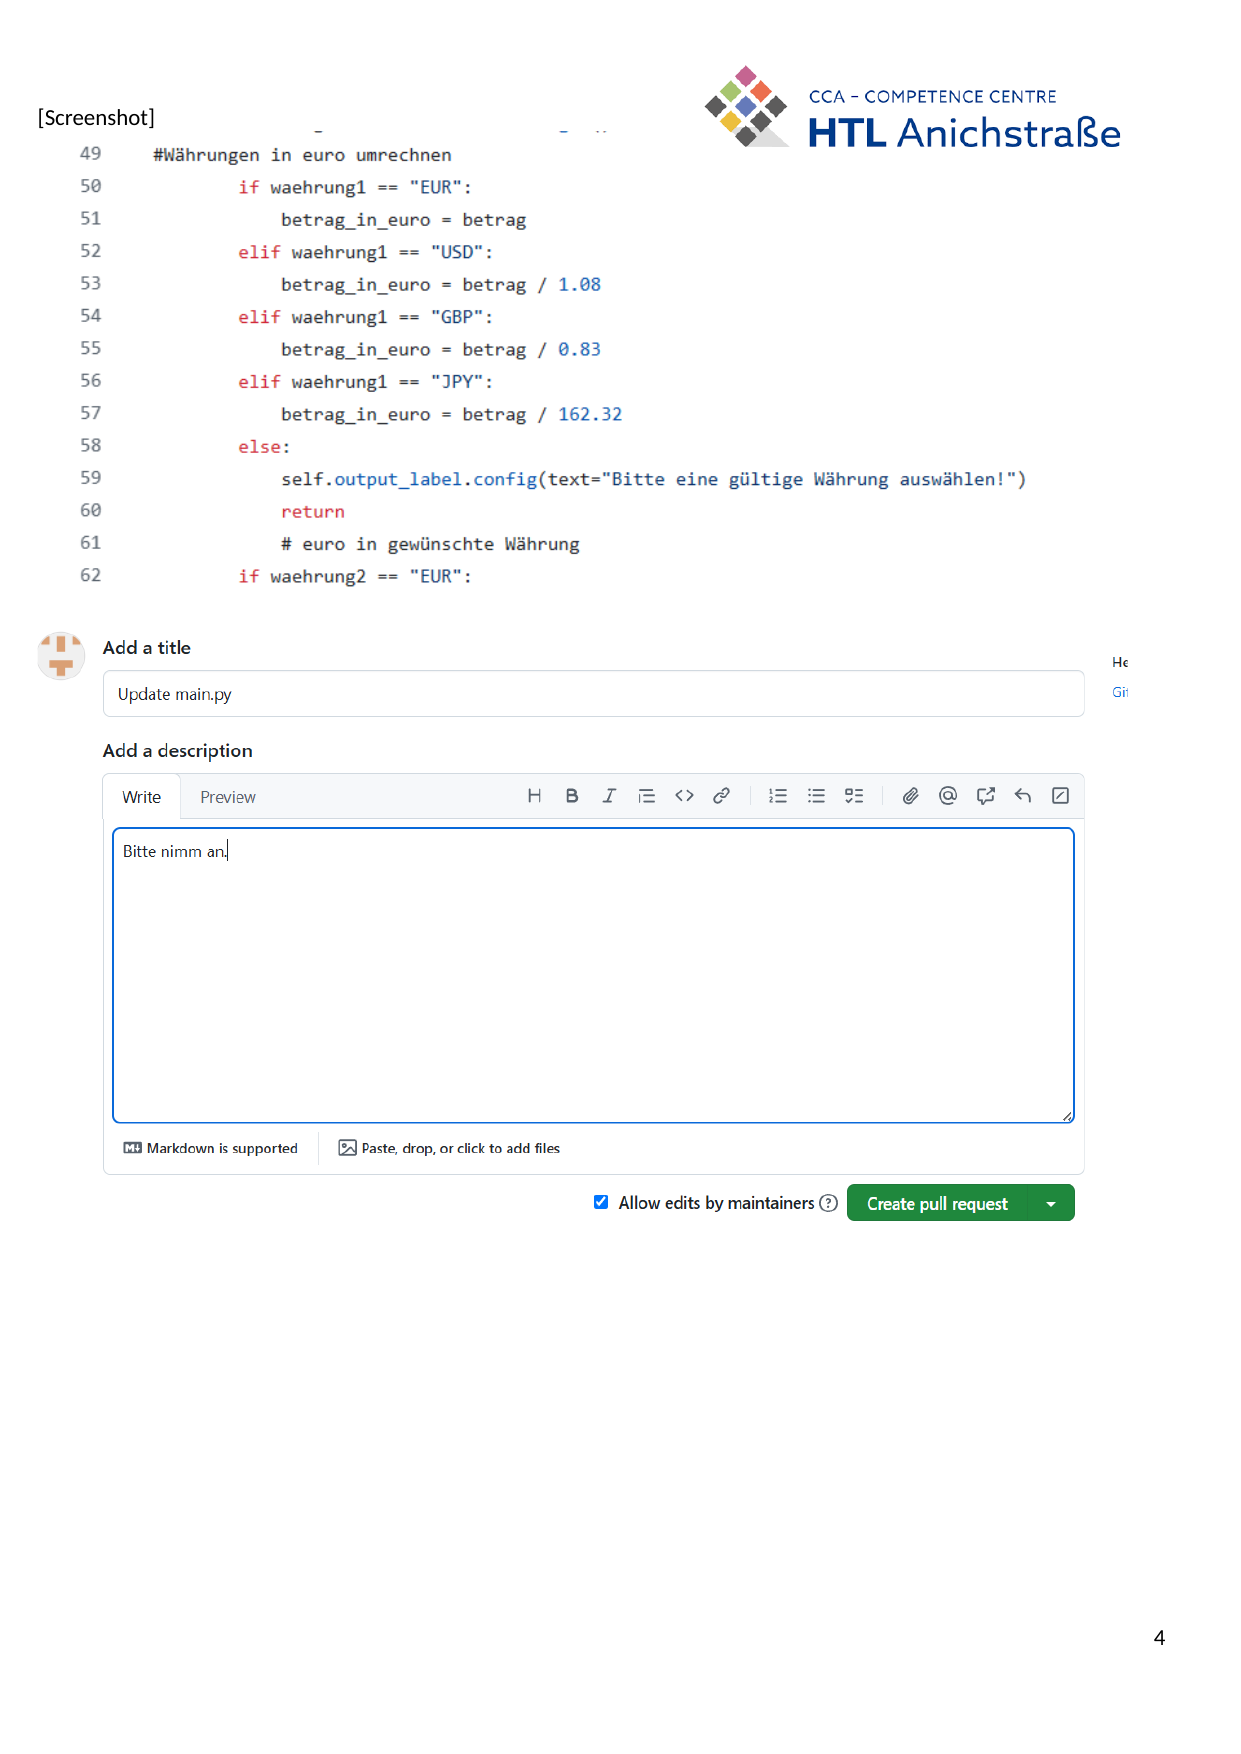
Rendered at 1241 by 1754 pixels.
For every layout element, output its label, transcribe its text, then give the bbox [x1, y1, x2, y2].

list [Screenshot] [37, 103, 703, 592]
list [1121, 103, 1165, 131]
